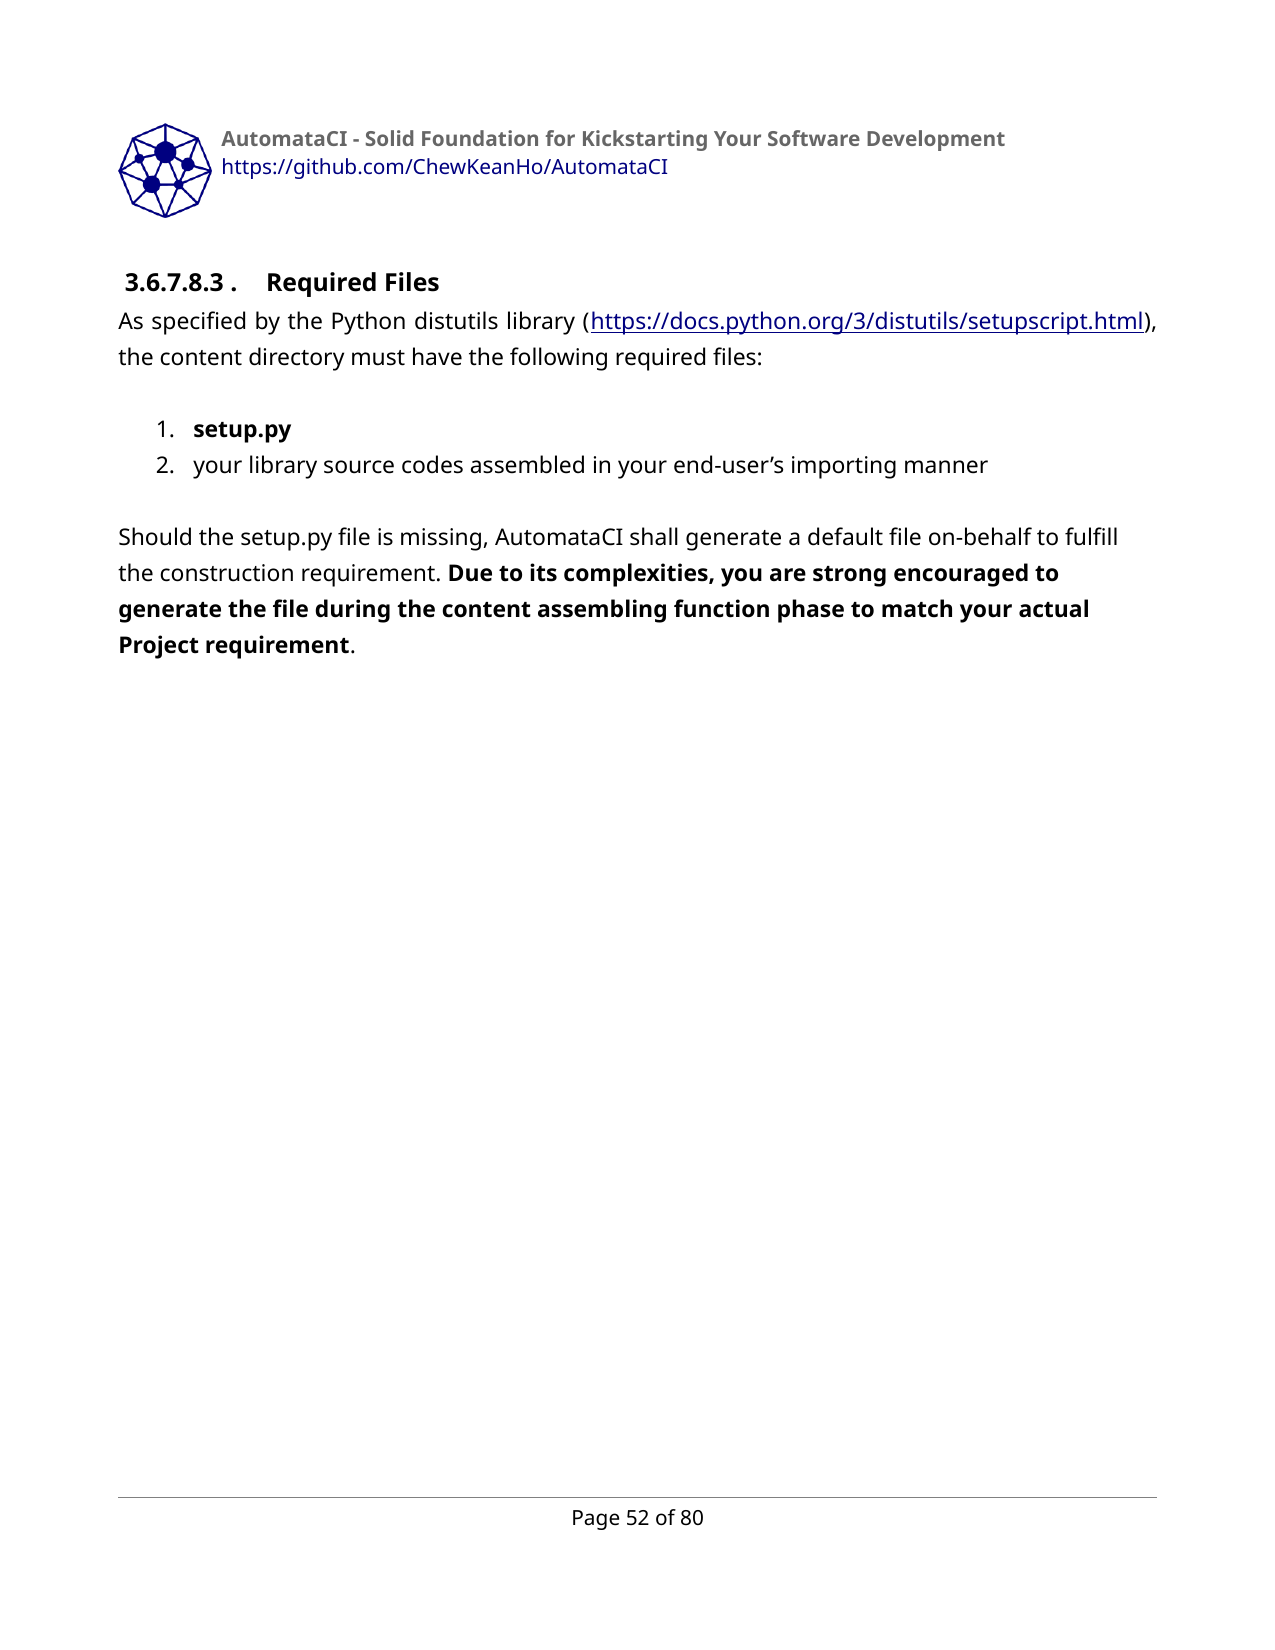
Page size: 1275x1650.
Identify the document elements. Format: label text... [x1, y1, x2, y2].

list setup.py [156, 413, 1157, 444]
list your library source codes assembled in your end-user’s importing manner [156, 449, 1157, 480]
text As specified by the Python distutils library (https://docs.python.org/3/distutils/setupscript.html), the content directory must have the following required files: [118, 305, 1157, 372]
subtitle Required Files [118, 265, 1157, 299]
picture [118, 123, 212, 218]
text Should the setup.py file is missing, AutomataCI shall generate a default file on-behalf to fulfill the construction requirement. Due to its complexities, you are strong encouraged to generate the file during the content assembling function phase to match your actual Project requirement. [118, 521, 1157, 660]
